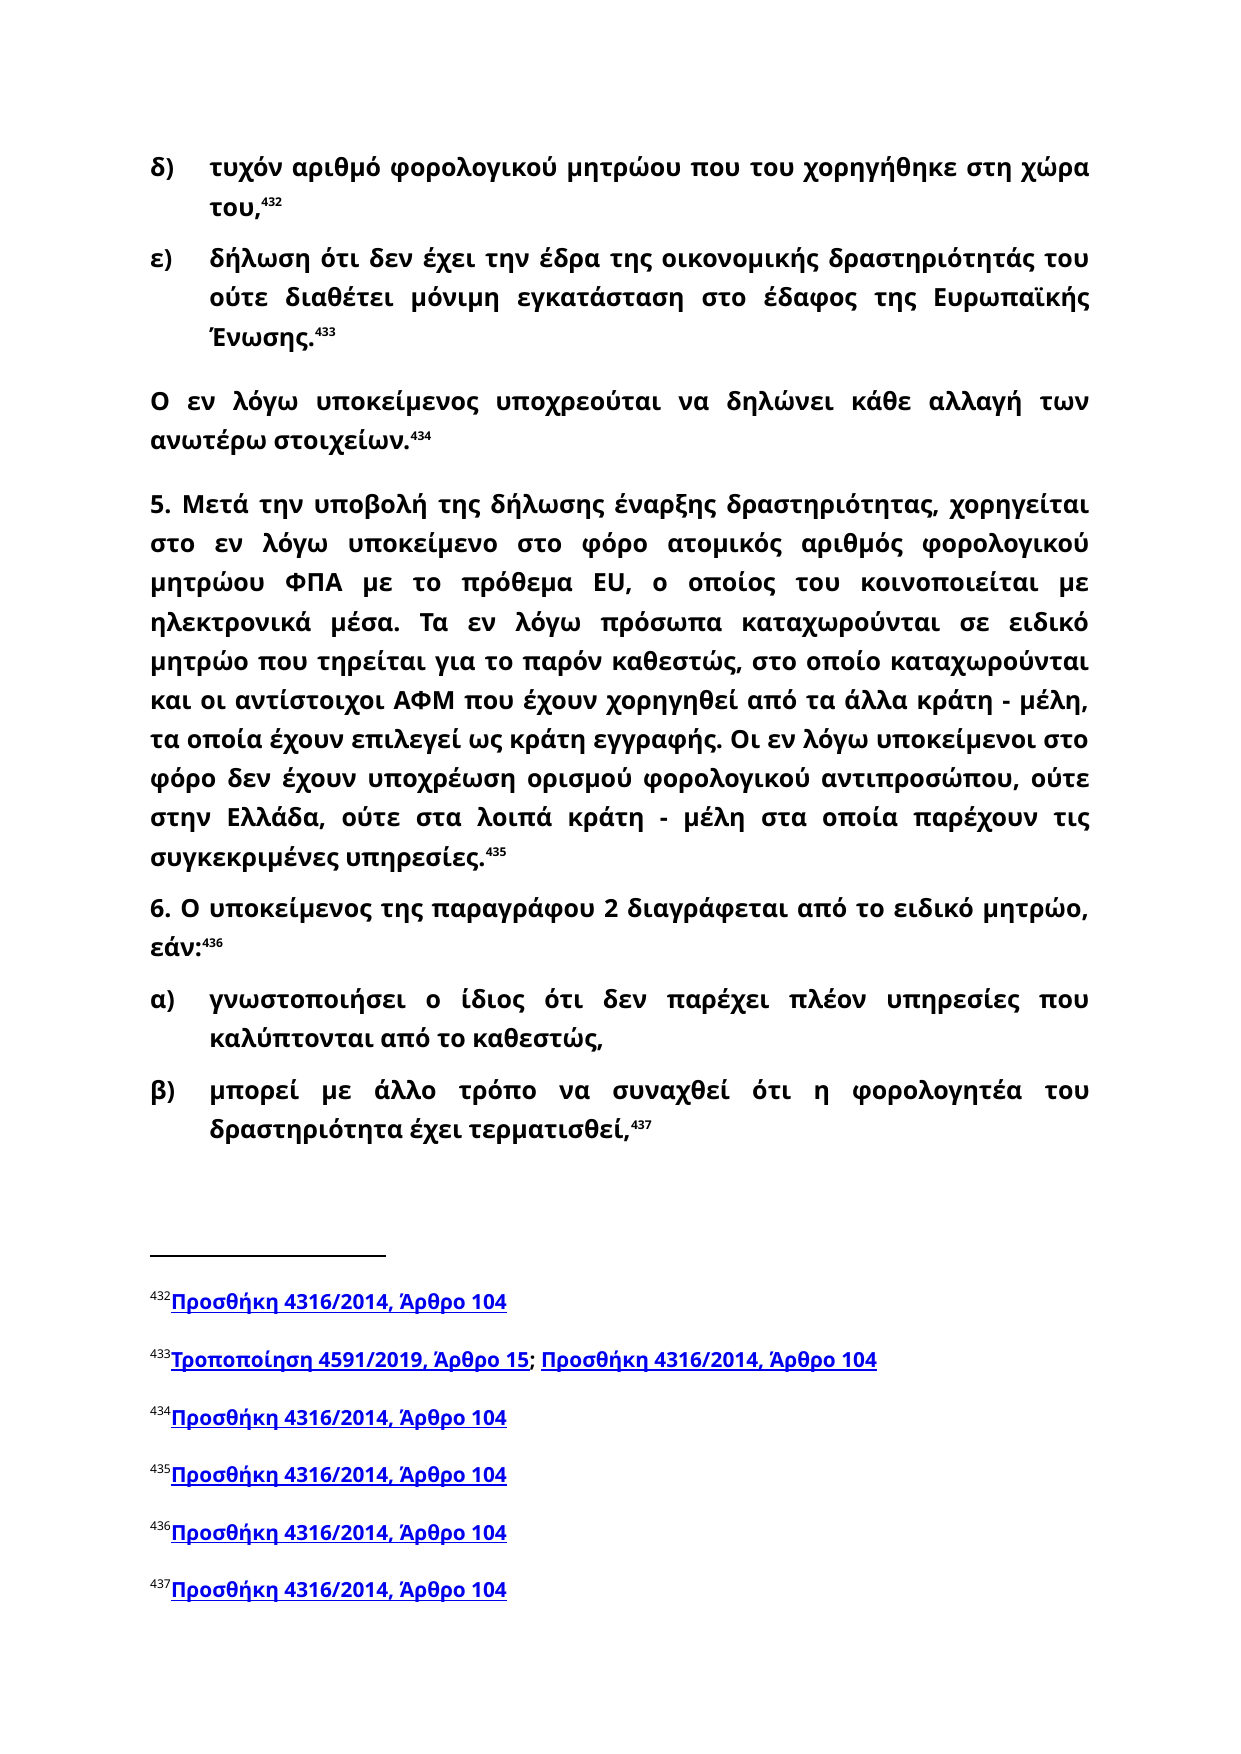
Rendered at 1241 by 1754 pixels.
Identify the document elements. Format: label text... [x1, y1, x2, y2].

text Προσθήκη 4316/2014, Άρθρο 104 [150, 1460, 1090, 1489]
text Προσθήκη 4316/2014, Άρθρο 104 [150, 1287, 1090, 1316]
text Προσθήκη 4316/2014, Άρθρο 104 [150, 1518, 1090, 1546]
text Τροποποίηση 4591/2019, Άρθρο 15; Προσθήκη 4316/2014, Άρθρο 104 [150, 1345, 1090, 1373]
text Προσθήκη 4316/2014, Άρθρο 104 [150, 1576, 1090, 1604]
text 6. Ο υποκείμενος της παραγράφου 2 διαγράφεται από το ειδικό μητρώο, εάν: [150, 891, 1090, 964]
list β) μπορεί με άλλο τρόπο να συναχθεί ότι η φορολογητέα του δραστηριότητα έχει τερματισθεί, [150, 1072, 1090, 1146]
text 5. Μετά την υποβολή της δήλωσης έναρξης δραστηριότητας, χορηγείται στο εν λόγω υποκείμενο στο φόρο ατομικός αριθμός φορολογικού μητρώου ΦΠΑ με το πρόθεμα EU, ο οποίος του κοινοποιείται με ηλεκτρονικά μέσα. Τα εν λόγω πρόσωπα καταχωρούνται σε ειδικό μητρώο που τηρείται για το παρόν καθεστώς, στο οποίο καταχωρούνται και οι αντίστοιχοι ΑΦΜ που έχουν χορηγηθεί από τα άλλα κράτη - μέλη, τα οποία έχουν επιλεγεί ως κράτη εγγραφής. Οι εν λόγω υποκείμενοι στο φόρο δεν έχουν υποχρέωση ορισμού φορολογικού αντιπροσώπου, ούτε στην Ελλάδα, ούτε στα λοιπά κράτη - μέλη στα οποία παρέχουν τις συγκεκριμένες υπηρεσίες. [150, 487, 1090, 873]
list α) γνωστοποιήσει ο ίδιος ότι δεν παρέχει πλέον υπηρεσίες που καλύπτονται από το καθεστώς, [150, 982, 1090, 1055]
list δ) τυχόν αριθμό φορολογικού μητρώου που του χορηγήθηκε στη χώρα του, [150, 150, 1090, 223]
text Ο εν λόγω υποκείμενος υποχρεούται να δηλώνει κάθε αλλαγή των ανωτέρω στοιχείων. [150, 383, 1090, 457]
list ε) δήλωση ότι δεν έχει την έδρα της οικονομικής δραστηριότητάς του ούτε διαθέτει μόνιμη εγκατάσταση στο έδαφος της Ευρωπαϊκής Ένωσης. [150, 241, 1090, 353]
text Προσθήκη 4316/2014, Άρθρο 104 [150, 1403, 1090, 1431]
